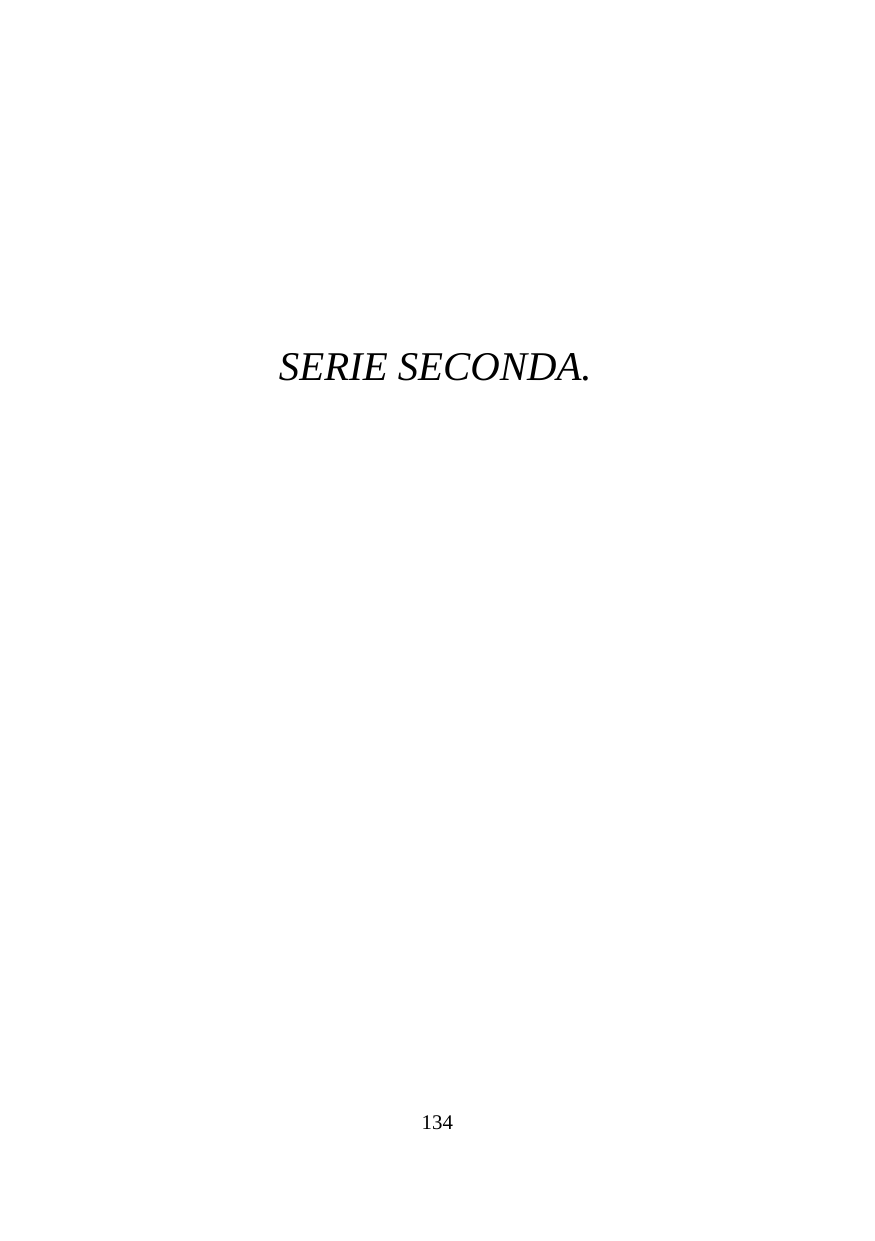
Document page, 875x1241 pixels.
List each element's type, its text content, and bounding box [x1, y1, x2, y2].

subtitle SERIE SECONDA. [106, 342, 768, 389]
